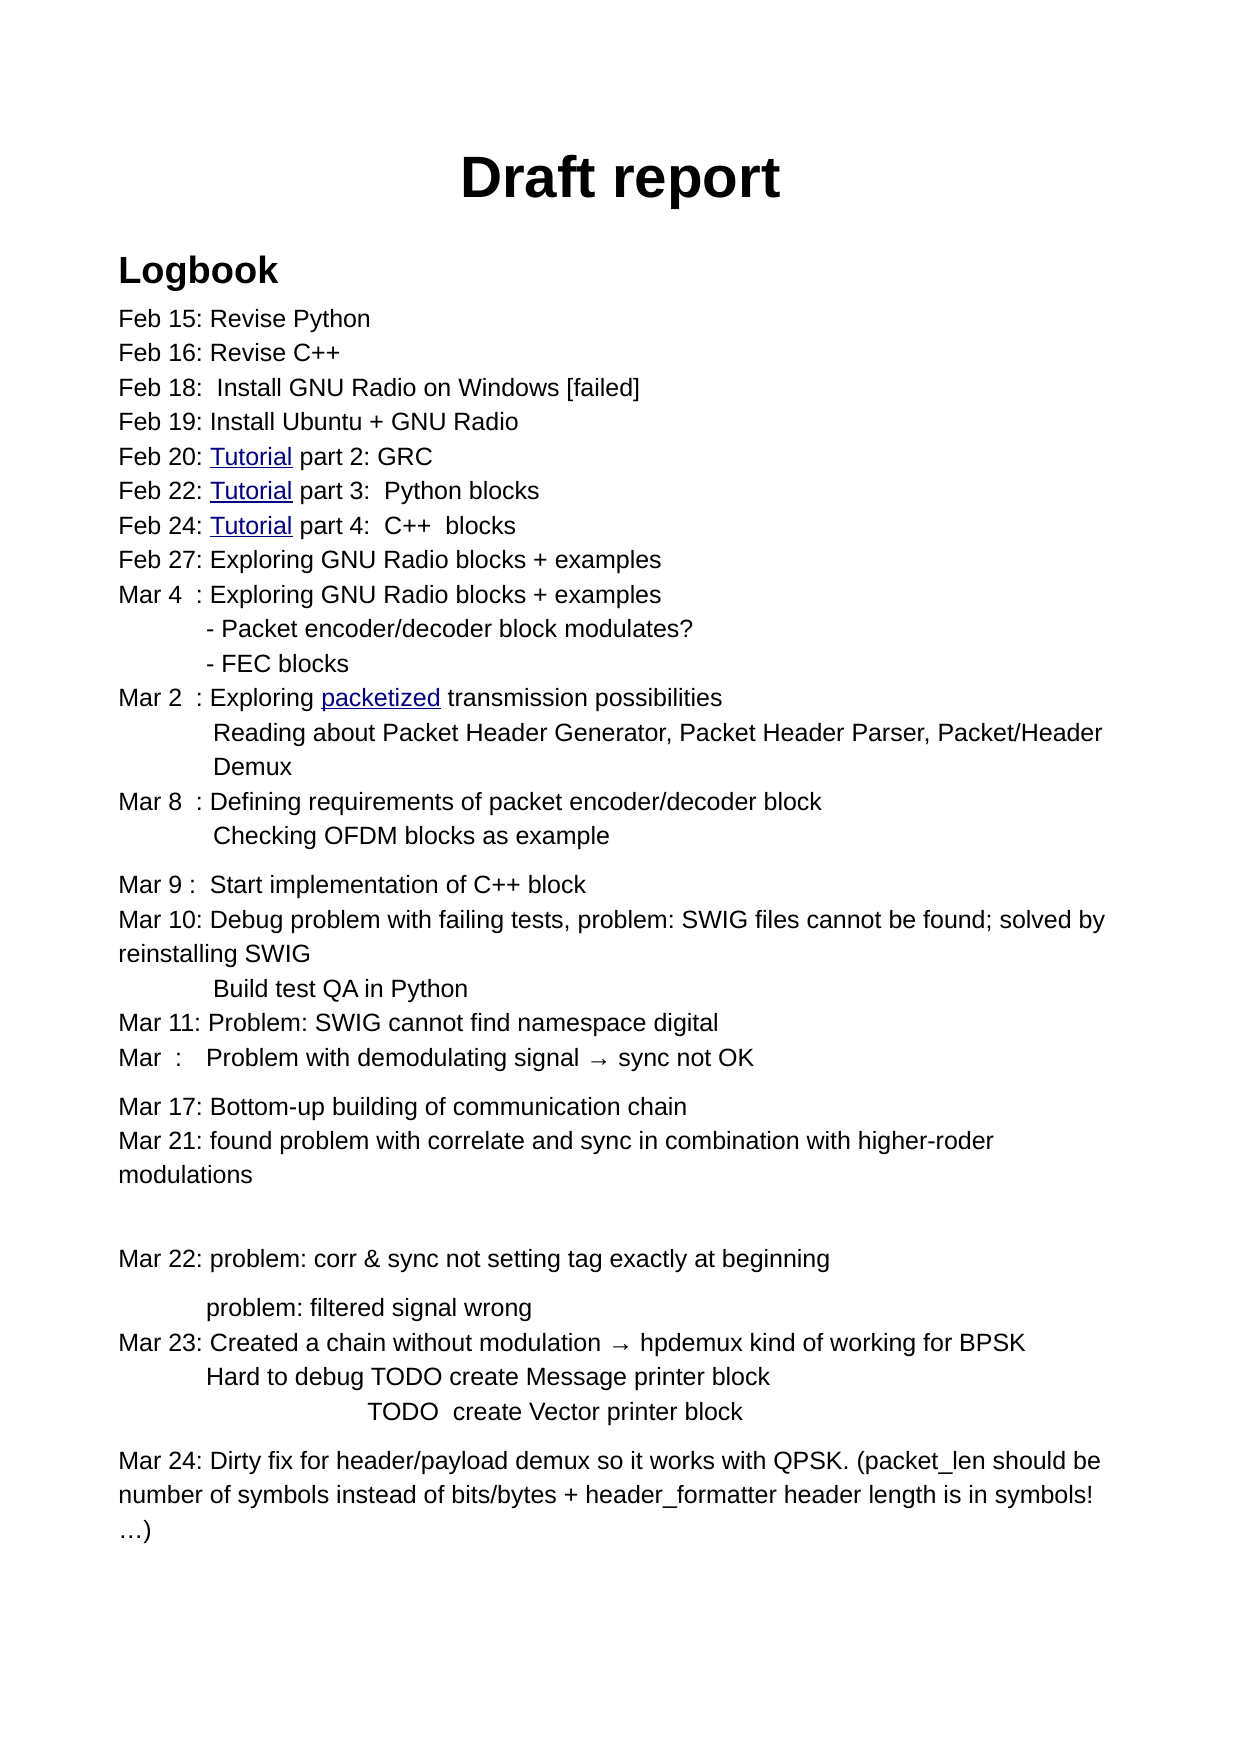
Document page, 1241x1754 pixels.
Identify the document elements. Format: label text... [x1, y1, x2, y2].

text Mar 17: Bottom-up building of communication chain Mar 21: found problem with correlate and sync in combination with higher-roder modulations [118, 1092, 1122, 1224]
text Mar 9 : Start implementation of C++ block Mar 10: Debug problem with failing tests, problem: SWIG files cannot be found; solved by reinstalling SWIG Build test QA in Python Mar 11: Problem: SWIG cannot find namespace digital Mar : Problem with demodulating signal → sync not OK [118, 870, 1122, 1071]
text Feb 15: Revise Python Feb 16: Revise C++ Feb 18: Install GNU Radio on Windows [failed] Feb 19: Install Ubuntu + GNU Radio Feb 20: Tutorial part 2: GRC Feb 22: Tutorial part 3: Python blocks Feb 24: Tutorial part 4: C++ blocks Feb 27: Exploring GNU Radio blocks + examples Mar 4 : Exploring GNU Radio blocks + examples - Packet encoder/decoder block modulates? - FEC blocks Mar 2 : Exploring packetized transmission possibilities Reading about Packet Header Generator, Packet Header Parser, Packet/Header Demux Mar 8 : Defining requirements of packet encoder/decoder block Checking OFDM blocks as example [118, 304, 1122, 850]
text Mar 24: Dirty fix for header/payload demux so it works with QPSK. (packet_len should be number of symbols instead of bits/bytes + header_formatter header length is in symbols!…) [118, 1446, 1122, 1543]
text problem: filtered signal wrong Mar 23: Created a chain without modulation → hpdemux kind of working for BPSK Hard to debug TODO create Message printer block TODO create Vector printer block [118, 1293, 1122, 1425]
subtitle Logbook [118, 248, 1122, 291]
title Draft report [118, 143, 1122, 210]
text Mar 22: problem: corr & sync not setting tag exactly at beginning [118, 1244, 1122, 1273]
